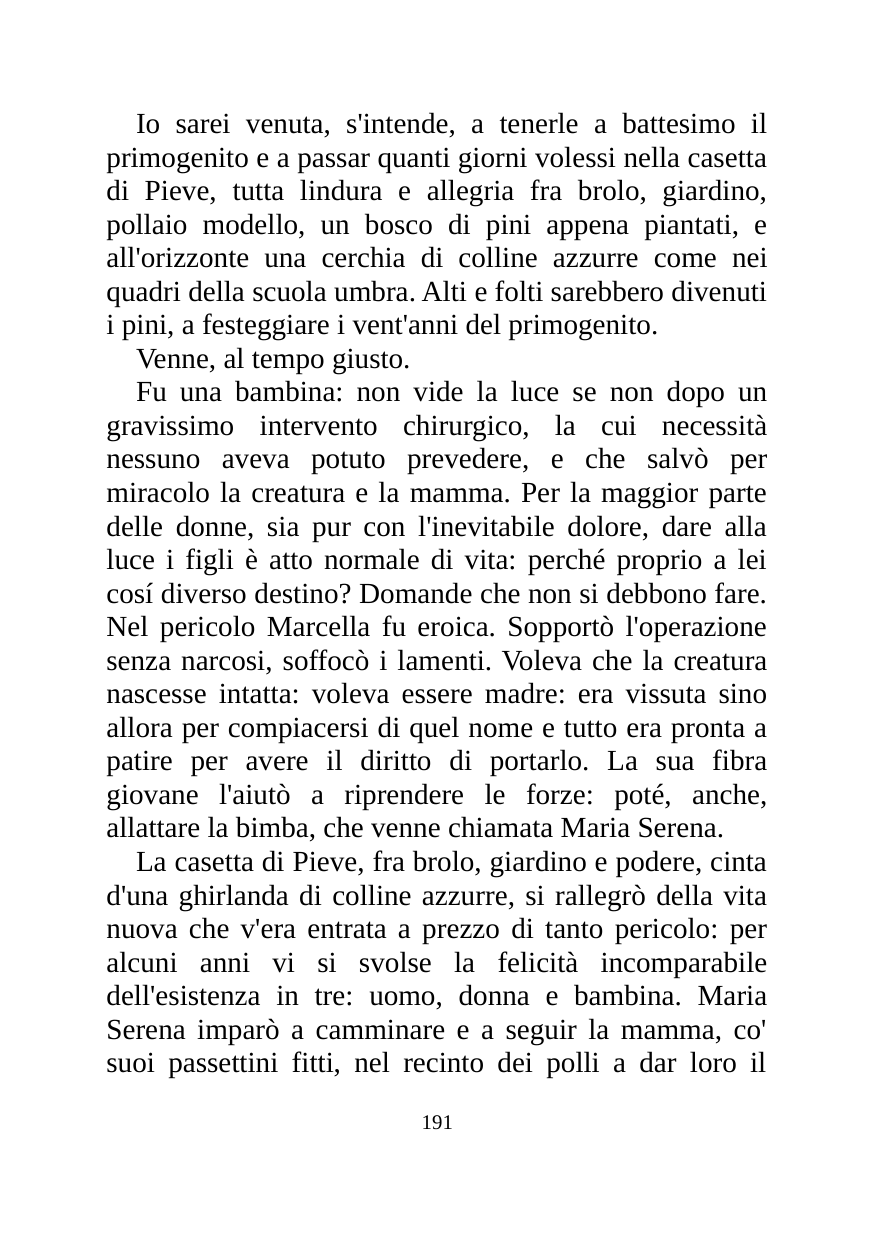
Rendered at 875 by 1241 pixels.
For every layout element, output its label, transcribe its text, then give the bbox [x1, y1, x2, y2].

text La casetta di Pieve, fra brolo, giardino e podere, cinta d'una ghirlanda di colline azzurre, si rallegrò della vita nuova che v'era entrata a prezzo di tanto pericolo: per alcuni anni vi si svolse la felicità incomparabile dell'esistenza in tre: uomo, donna e bambina. Maria Serena imparò a camminare e a seguir la mamma, co' suoi passettini fitti, nel recinto dei polli a dar loro il [106, 844, 768, 1079]
text Io sarei venuta, s'intende, a tenerle a battesimo il primogenito e a passar quanti giorni volessi nella casetta di Pieve, tutta lindura e allegria fra brolo, giardino, pollaio modello, un bosco di pini appena piantati, e all'orizzonte una cerchia di colline azzurre come nei quadri della scuola umbra. Alti e folti sarebbero divenuti i pini, a festeggiare i vent'anni del primogenito. [106, 106, 768, 341]
text Venne, al tempo giusto. [106, 341, 768, 374]
text Fu una bambina: non vide la luce se non dopo un gravissimo intervento chirurgico, la cui necessità nessuno aveva potuto prevedere, e che salvò per miracolo la creatura e la mamma. Per la maggior parte delle donne, sia pur con l'inevitabile dolore, dare alla luce i figli è atto normale di vita: perché proprio a lei cosí diverso destino? Domande che non si debbono fare. Nel pericolo Marcella fu eroica. Sopportò l'operazione senza narcosi, soffocò i lamenti. Voleva che la creatura nascesse intatta: voleva essere madre: era vissuta sino allora per compiacersi di quel nome e tutto era pronta a patire per avere il diritto di portarlo. La sua fibra giovane l'aiutò a riprendere le forze: poté, anche, allattare la bimba, che venne chiamata Maria Serena. [106, 374, 768, 844]
